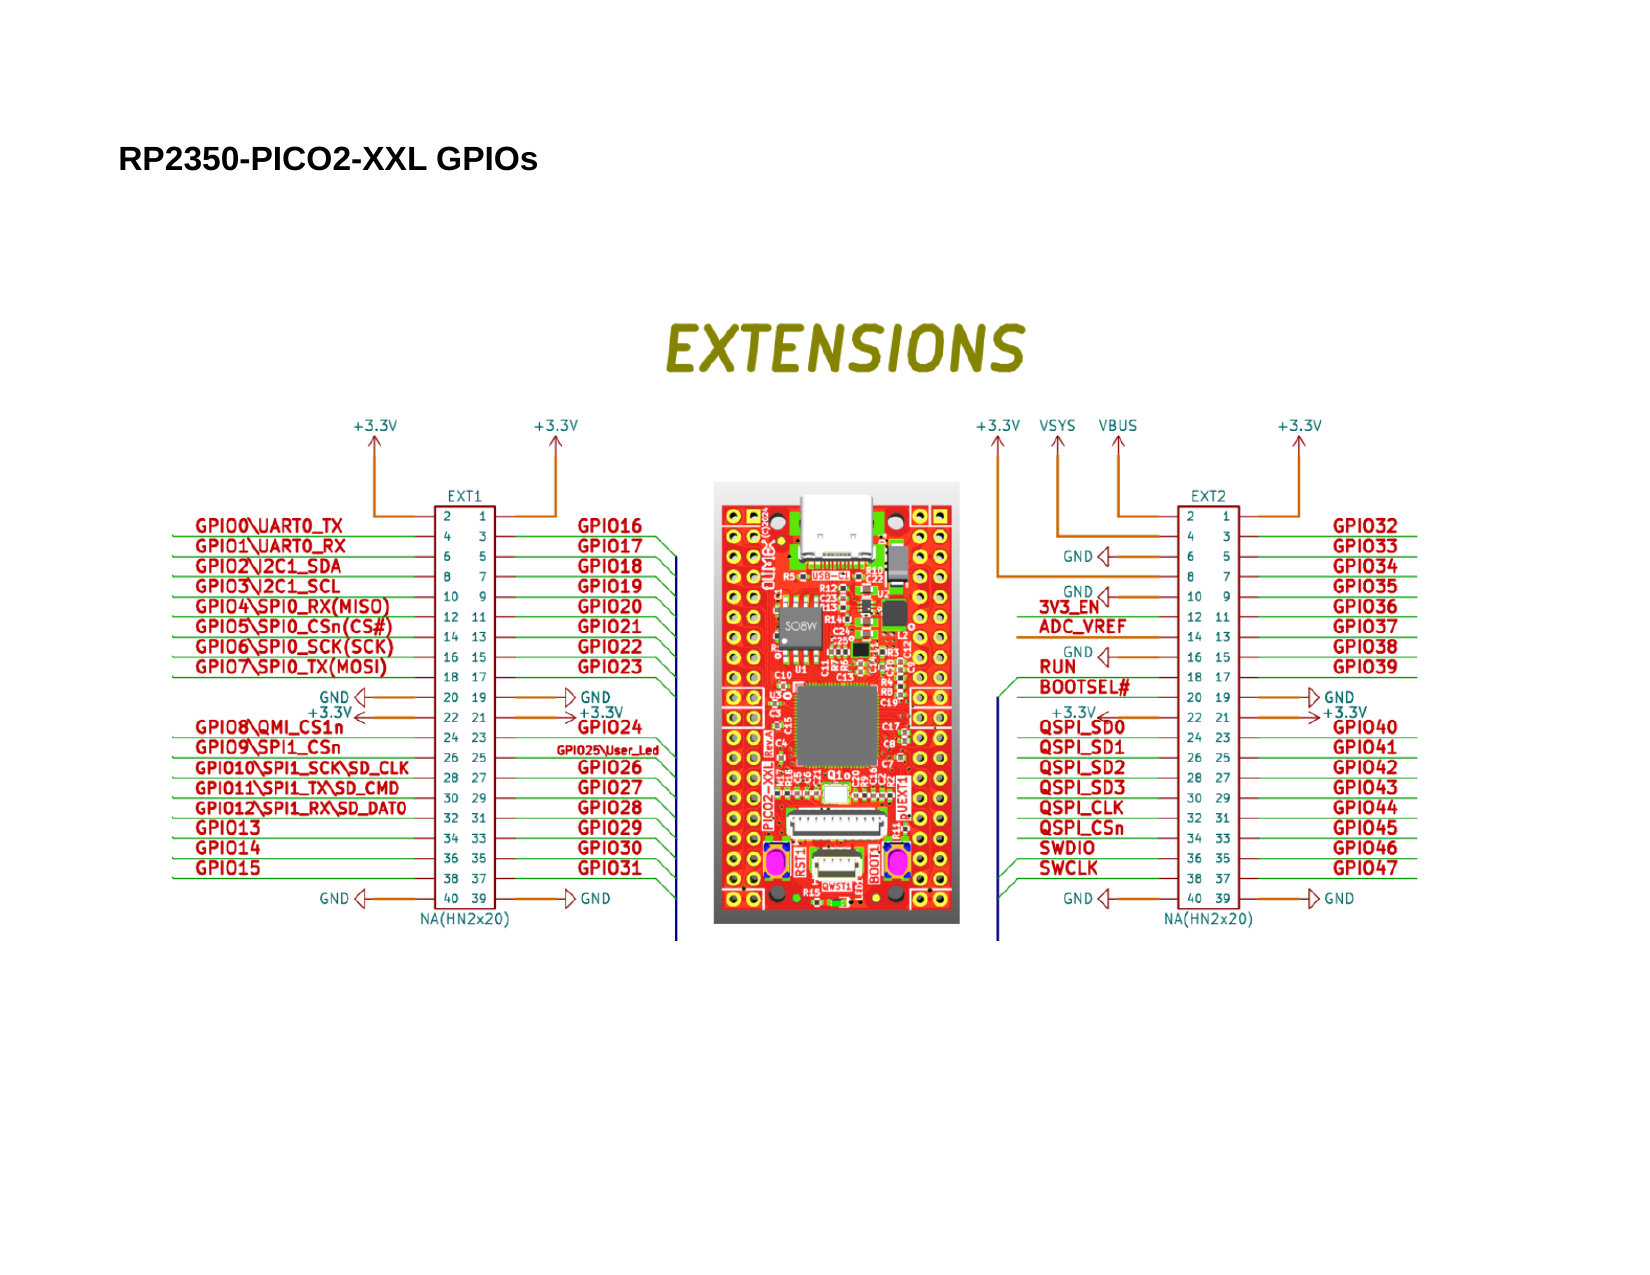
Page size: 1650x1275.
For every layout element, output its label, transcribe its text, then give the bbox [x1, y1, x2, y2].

picture [173, 307, 1417, 941]
subtitle RP2350-PICO2-XXL GPIOs [118, 139, 1532, 178]
